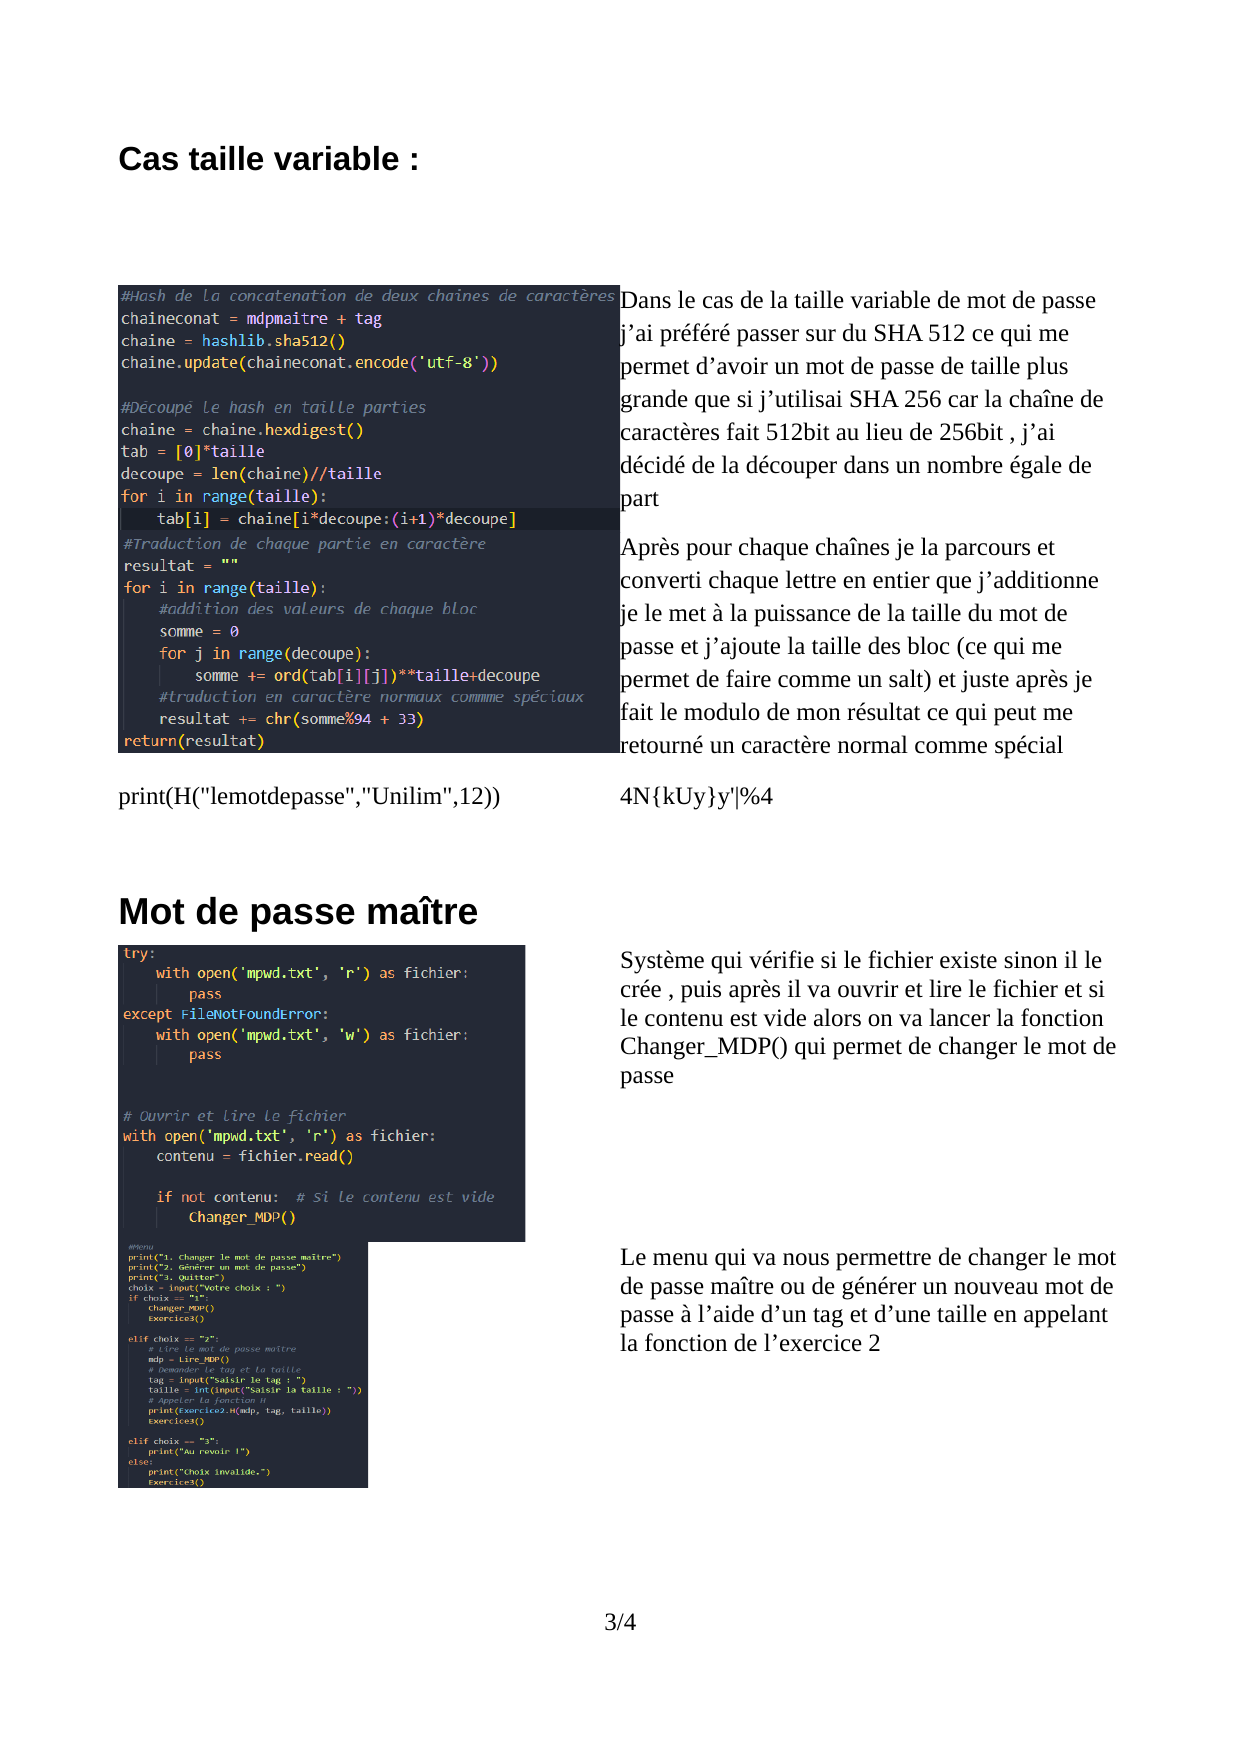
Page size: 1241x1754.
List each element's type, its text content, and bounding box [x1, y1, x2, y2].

table_header Système qui vérifie si le fichier existe sinon il le crée , puis après il va ouvrir et lire le fichier et si le contenu est vide alors on va lancer la fonction Changer_MDP() qui permet de changer le mot de passe [620, 945, 1122, 1242]
table_cell [118, 753, 620, 781]
picture [118, 285, 621, 753]
subtitle Cas taille variable : [118, 139, 1122, 177]
table_header Dans le cas de la taille variable de mot de passe j’ai préféré passer sur du SHA 512 ce qui me permet d’avoir un mot de passe de taille plus grande que si j’utilisai SHA 256 car la chaîne de caractères fait 512bit au lieu de 256bit , j’ai décidé de la découper dans un nombre égale de part [621, 285, 1122, 532]
table_cell print(H("lemotdepasse","Unilim",12)) [118, 781, 620, 817]
table_cell 4N{kUy}y'|%4 [620, 781, 1122, 817]
picture [118, 945, 526, 1488]
table_cell Le menu qui va nous permettre de changer le mot de passe maître ou de générer un nouveau mot de passe à l’aide d’un tag et d’une taille en appelant la fonction de l’exercice 2 [620, 1242, 1122, 1487]
table_cell Après pour chaque chaînes je la parcours et converti chaque lettre en entier que j’additionne je le met à la puissance de la taille du mot de passe et j’ajoute la taille des bloc (ce qui me permet de faire comme un salt) et juste après je fait le modulo de mon résultat ce qui peut me retourné un caractère normal comme spécial [620, 532, 1122, 781]
table_header [526, 945, 620, 1242]
table_cell [369, 1242, 620, 1487]
subtitle Mot de passe maître [118, 889, 1122, 933]
